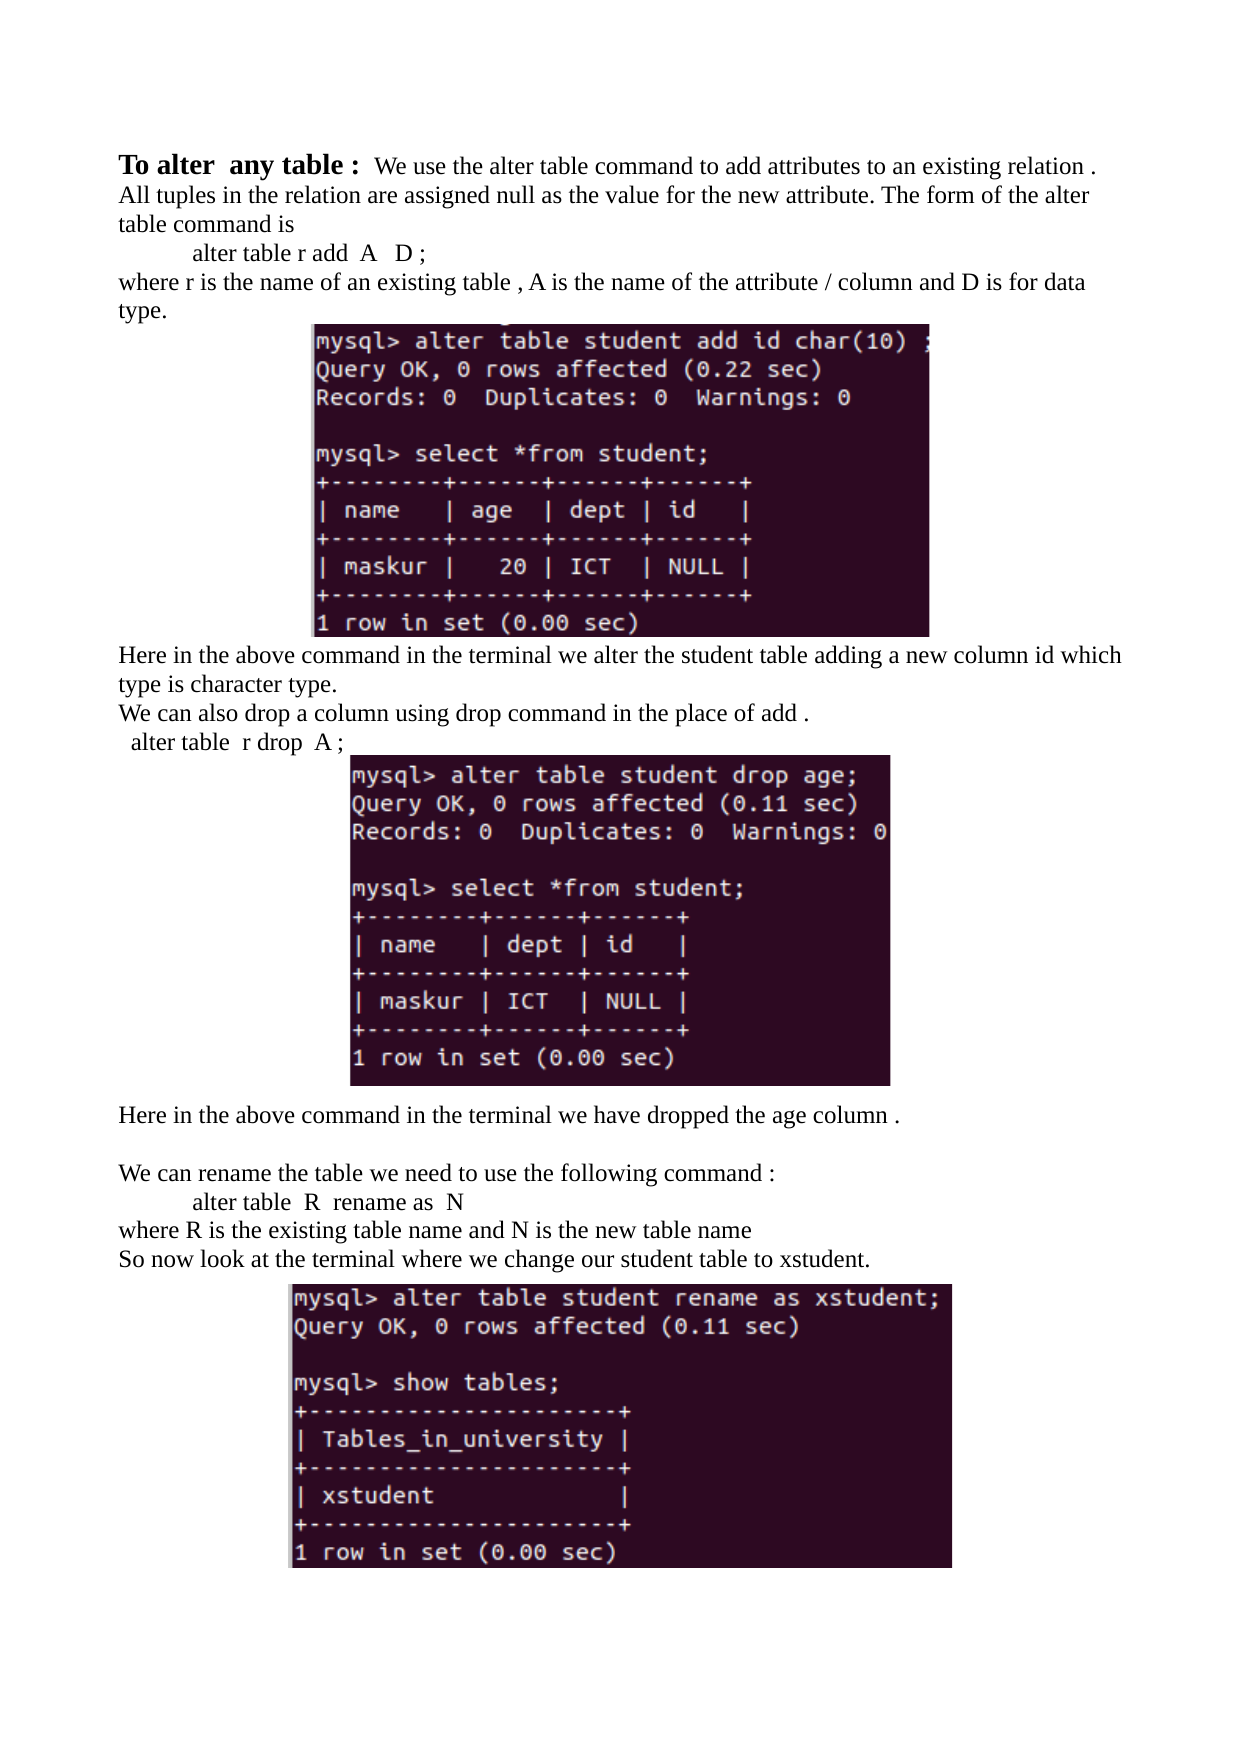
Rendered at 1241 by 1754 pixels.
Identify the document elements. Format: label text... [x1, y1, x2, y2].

text We can rename the table we need to use the following command : [118, 1158, 1122, 1187]
text So now look at the terminal where we change our student table to xstudent. [118, 1244, 1122, 1273]
text Here in the above command in the terminal we have dropped the age column . [118, 1100, 1122, 1129]
picture [349, 755, 891, 1086]
text We can also drop a column using drop command in the place of add . [118, 698, 1122, 727]
text where R is the existing table name and N is the new table name [118, 1215, 1122, 1244]
picture [288, 1284, 953, 1568]
picture [310, 324, 930, 637]
text Here in the above command in the terminal we alter the student table adding a new column id which type is character type. [118, 640, 1122, 698]
text To alter any table : We use the alter table command to add attributes to an existing relation . All tuples in the relation are assigned null as the value for the new attribute. The form of the alter table command is [118, 147, 1122, 238]
text alter table R rename as N [118, 1187, 1122, 1215]
text where r is the name of an existing table , A is the name of the attribute / column and D is for data type. [118, 267, 1122, 324]
text alter table r add A D ; [118, 238, 1122, 267]
text alter table r drop A ; [118, 727, 1122, 755]
